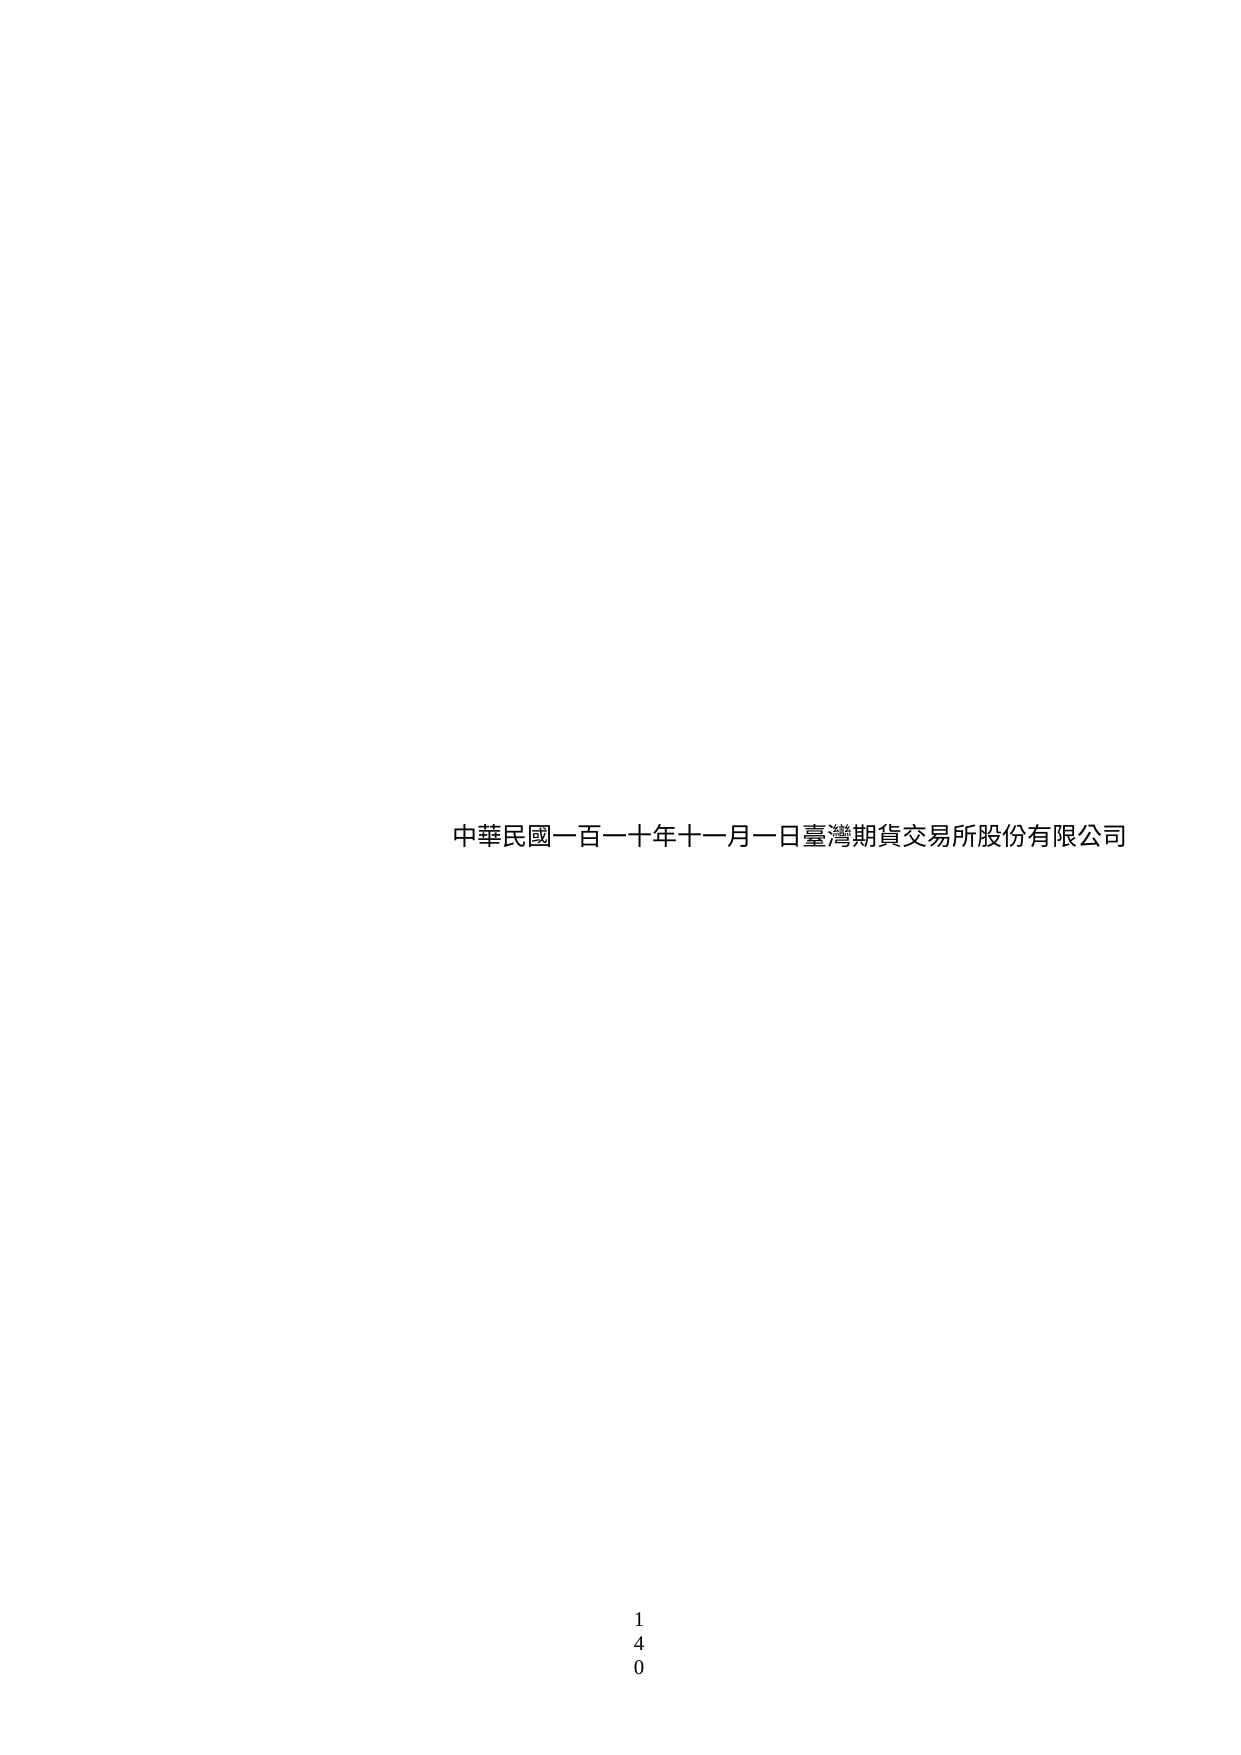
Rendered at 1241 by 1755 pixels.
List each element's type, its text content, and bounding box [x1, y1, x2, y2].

text 中華民國一百一十年十一月一日臺灣期貨交易所股份有限公司 [277, 816, 1168, 852]
